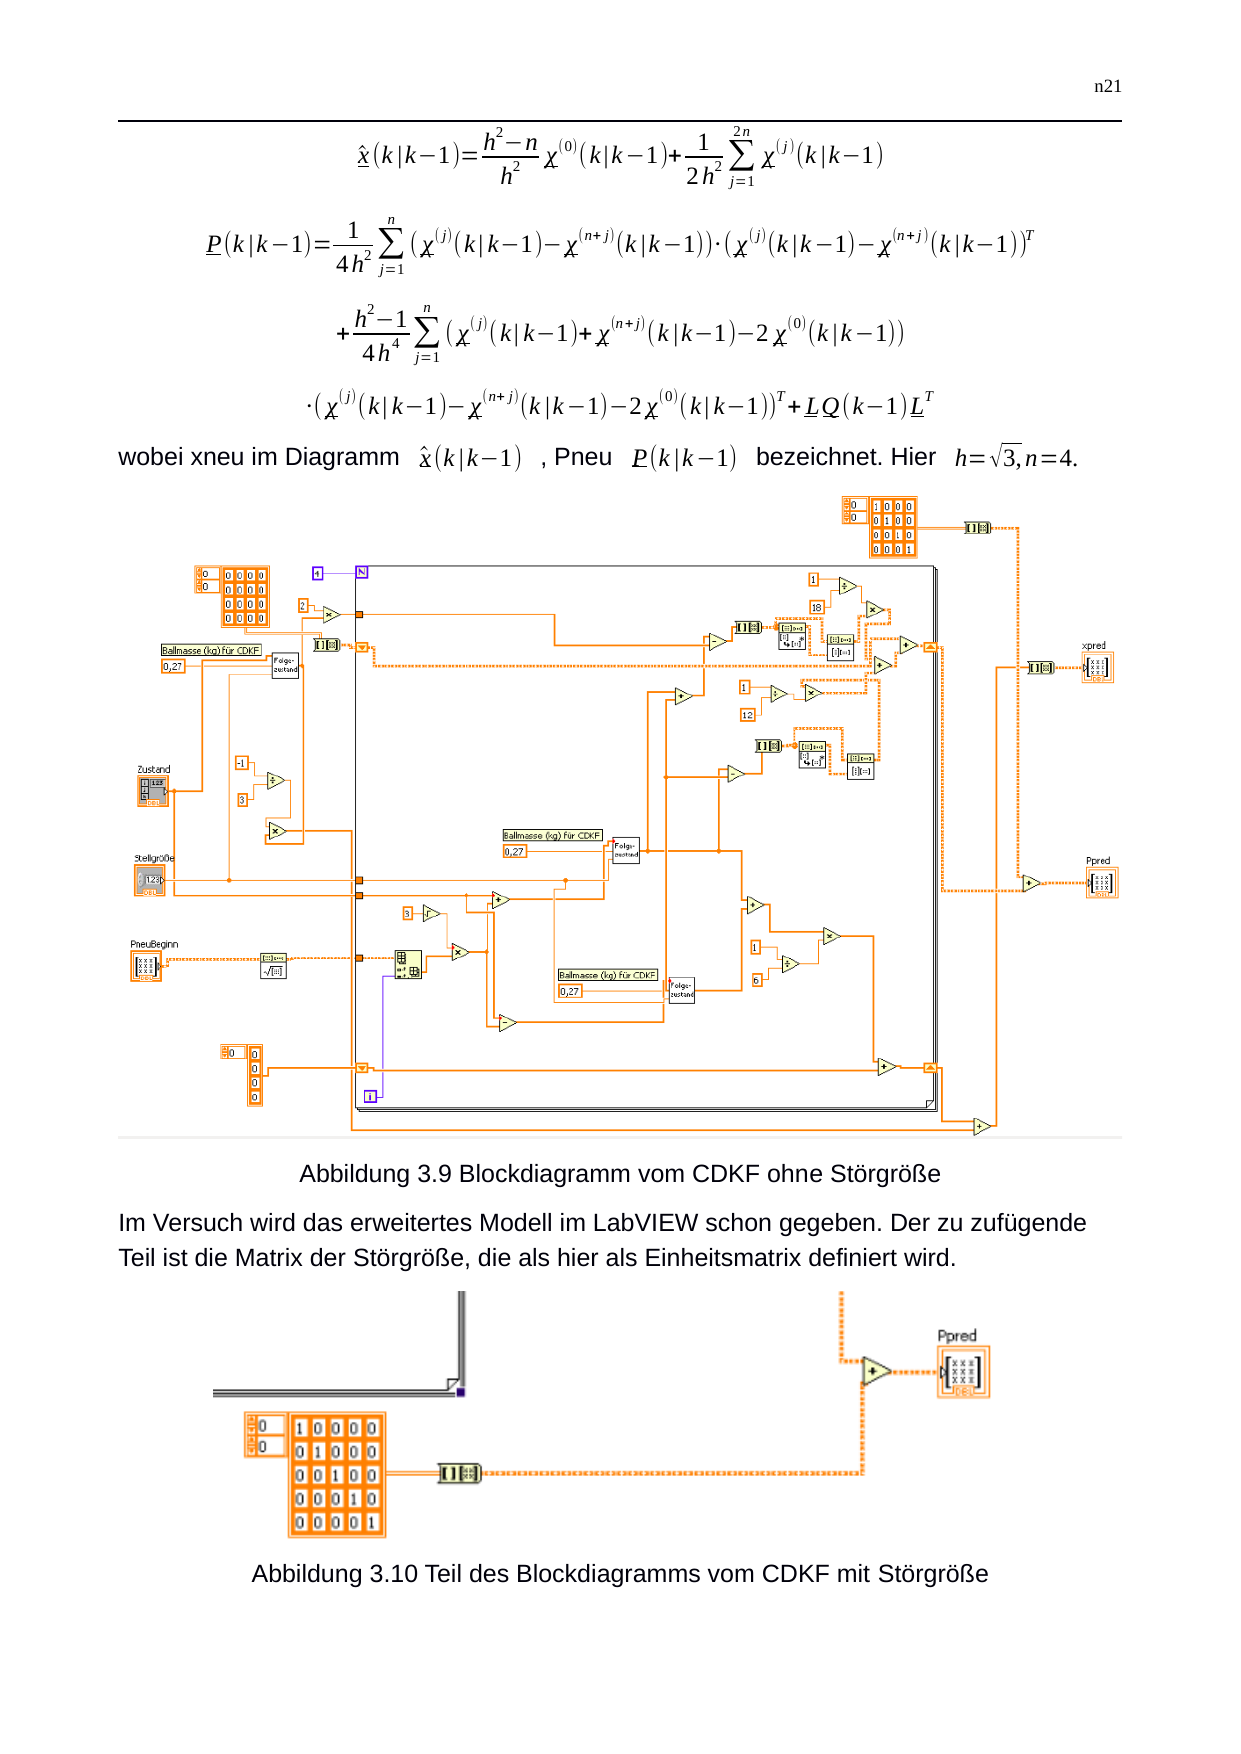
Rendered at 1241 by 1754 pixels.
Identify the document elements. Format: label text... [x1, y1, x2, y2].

text Abbildung 3.10 Teil des Blockdiagramms vom CDKF mit Störgröße [118, 1559, 1122, 1588]
text Abbildung 3.9 Blockdiagramm vom CDKF ohne Störgröße [118, 1159, 1122, 1188]
picture [118, 493, 1123, 1139]
text Im Versuch wird das erweitertes Modell im LabVIEW schon gegeben. Der zu zufügende Teil ist die Matrix der Störgröße, die als hier als Einheitsmatrix definiert wird. [118, 1208, 1122, 1271]
picture [213, 1291, 1028, 1559]
text wobei xneu im Diagramm, Pneubezeichnet. Hier [118, 441, 1122, 473]
